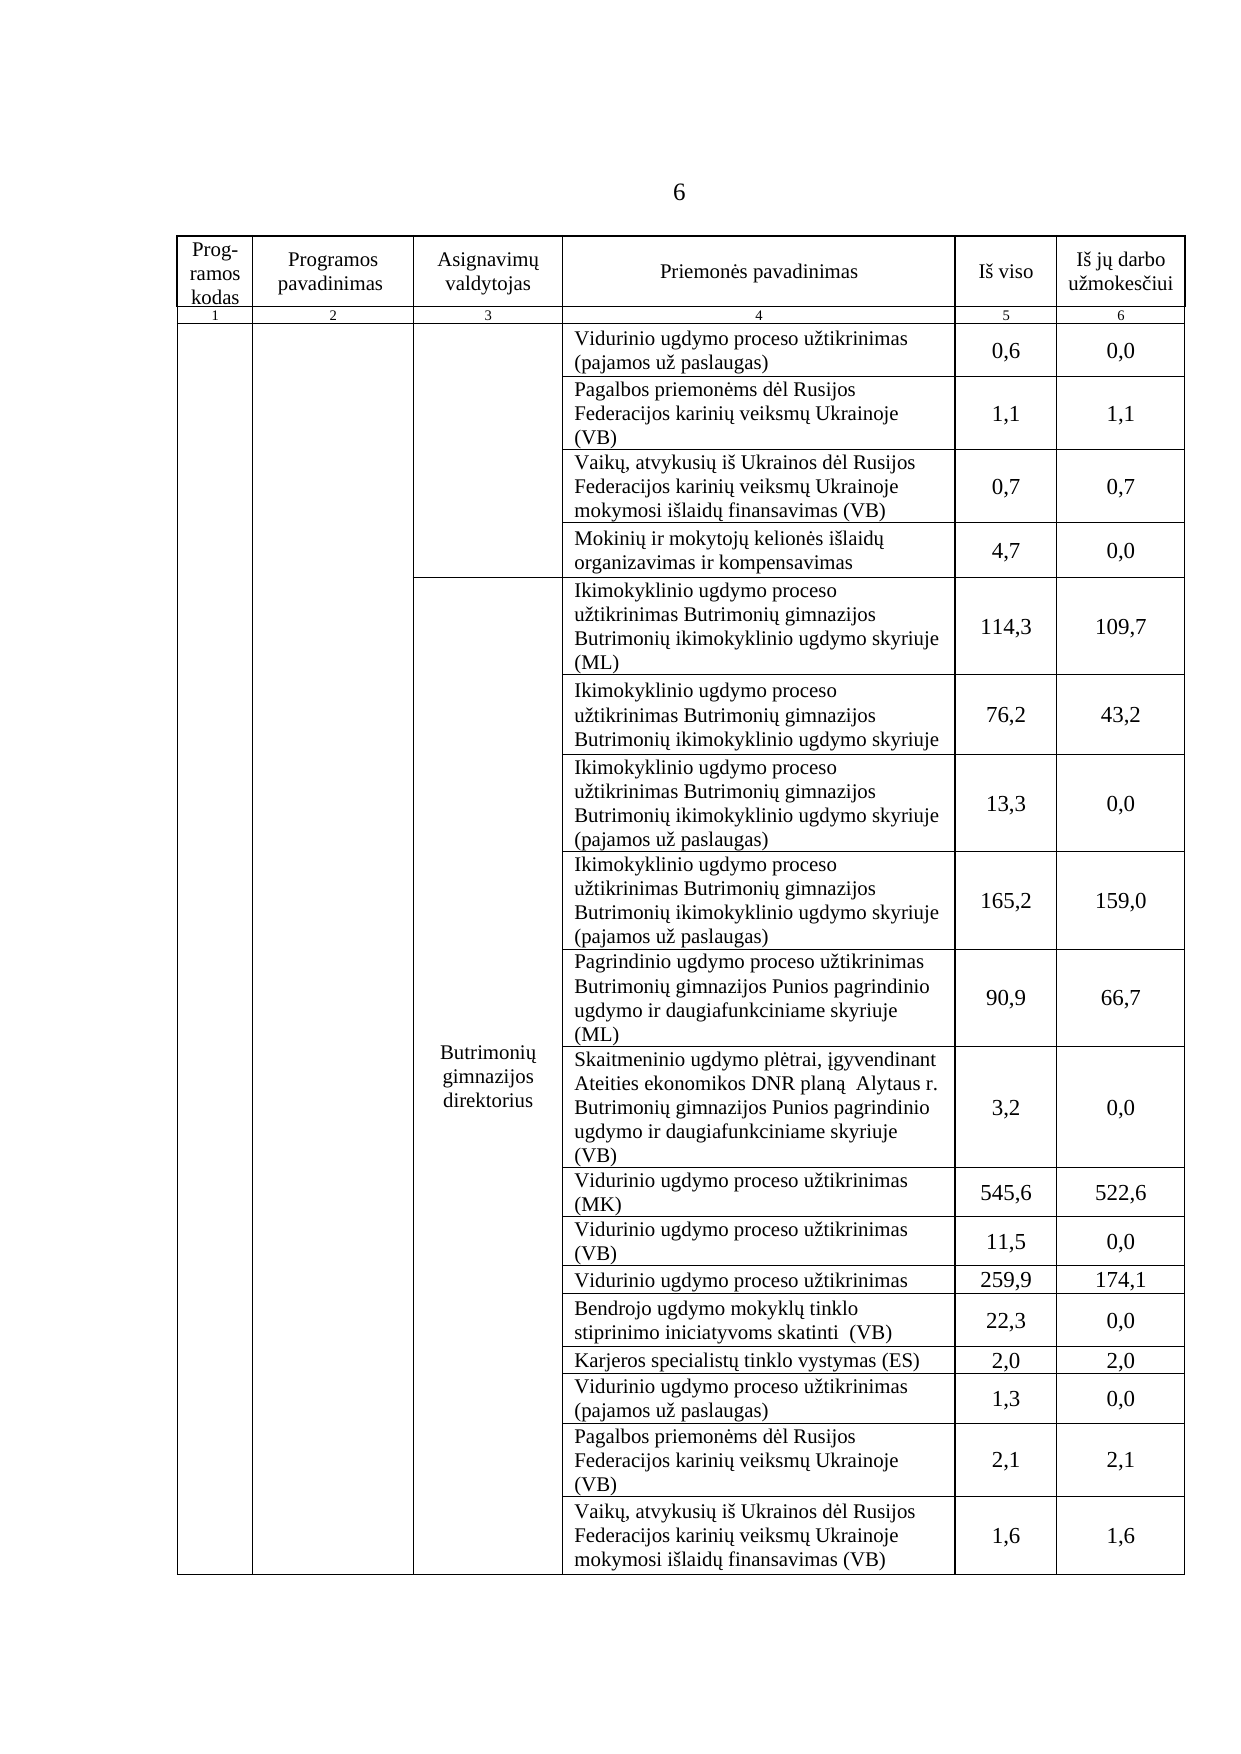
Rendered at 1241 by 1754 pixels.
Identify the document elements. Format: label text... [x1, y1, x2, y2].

table_cell 5 [956, 307, 1056, 323]
table_cell 13,3 [956, 755, 1056, 851]
table_cell Ikimokyklinio ugdymo proceso užtikrinimas Butrimonių gimnazijos Butrimonių ikimokyklinio ugdymo skyriuje (pajamos už paslaugas) [563, 755, 954, 851]
table_cell Butrimonių gimnazijos direktorius [414, 578, 562, 1574]
table_header Prog-ramos kodas [178, 237, 252, 306]
table_cell Vidurinio ugdymo proceso užtikrinimas (MK) [563, 1168, 954, 1216]
table_cell Pagalbos priemonėms dėl Rusijos Federacijos karinių veiksmų Ukrainoje (VB) [563, 1424, 954, 1496]
table_header Priemonės pavadinimas [563, 237, 954, 306]
table_cell [1185, 1046, 1208, 1167]
table_cell [1185, 577, 1208, 674]
table_cell 114,3 [956, 578, 1056, 674]
table_cell 2,1 [1057, 1424, 1184, 1496]
table_cell [1185, 1423, 1208, 1496]
table_cell 165,2 [956, 852, 1056, 948]
table_cell 259,9 [956, 1266, 1056, 1293]
table_cell 22,3 [956, 1294, 1056, 1346]
table_cell 2,0 [956, 1347, 1056, 1373]
table_cell [1185, 1293, 1208, 1346]
table_cell Karjeros specialistų tinklo vystymas (ES) [563, 1347, 954, 1373]
table_cell 0,7 [956, 450, 1056, 522]
table_cell [1185, 754, 1208, 851]
table_cell 1,6 [1057, 1497, 1184, 1574]
table_cell 2 [253, 307, 413, 323]
table_cell 0,0 [1057, 1217, 1184, 1265]
table_cell Ikimokyklinio ugdymo proceso užtikrinimas Butrimonių gimnazijos Butrimonių ikimokyklinio ugdymo skyriuje [563, 675, 954, 754]
table_cell 0,0 [1057, 1374, 1184, 1422]
table_cell [1185, 376, 1208, 449]
table_cell 66,7 [1057, 950, 1184, 1046]
table_cell Vidurinio ugdymo proceso užtikrinimas (pajamos už paslaugas) [563, 1374, 954, 1422]
table_cell [1186, 279, 1208, 306]
table_cell [1185, 674, 1208, 754]
table_cell [1185, 1496, 1208, 1574]
table_cell 2,1 [956, 1424, 1056, 1496]
table_cell 0,6 [956, 324, 1056, 376]
table_cell Vidurinio ugdymo proceso užtikrinimas (pajamos už paslaugas) [563, 324, 954, 376]
table_cell [1185, 1265, 1208, 1293]
table_cell 0,7 [1057, 450, 1184, 522]
table_cell Vaikų, atvykusių iš Ukrainos dėl Rusijos Federacijos karinių veiksmų Ukrainoje mokymosi išlaidų finansavimas (VB) [563, 1497, 954, 1574]
table_cell 174,1 [1057, 1266, 1184, 1293]
table_cell 76,2 [956, 675, 1056, 754]
table_cell Pagrindinio ugdymo proceso užtikrinimas Butrimonių gimnazijos Punios pagrindinio ugdymo ir daugiafunkciniame skyriuje (ML) [563, 950, 954, 1046]
table_cell [1185, 851, 1208, 948]
table_cell [1185, 1373, 1208, 1422]
table_cell Vidurinio ugdymo proceso užtikrinimas [563, 1266, 954, 1293]
table_cell 1,1 [956, 377, 1056, 449]
table_cell [1185, 449, 1208, 522]
table_cell 522,6 [1057, 1168, 1184, 1216]
table_cell [178, 324, 252, 1574]
table_cell 6 [1057, 307, 1184, 323]
table_cell 1 [178, 307, 252, 323]
table_cell 4 [563, 307, 954, 323]
table_cell 545,6 [956, 1168, 1056, 1216]
table_cell 3 [414, 307, 562, 323]
table_cell [414, 324, 562, 577]
table_cell [1185, 1346, 1208, 1373]
table_cell [1185, 522, 1208, 577]
table_cell 0,0 [1057, 1294, 1184, 1346]
table_header Iš viso [956, 237, 1056, 306]
table_cell 4,7 [956, 523, 1056, 577]
table_cell Ikimokyklinio ugdymo proceso užtikrinimas Butrimonių gimnazijos Butrimonių ikimokyklinio ugdymo skyriuje (ML) [563, 578, 954, 674]
table_cell [1185, 949, 1208, 1046]
table_header Iš jų darbo užmokesčiui [1057, 237, 1184, 306]
table_cell 159,0 [1057, 852, 1184, 948]
table_cell 0,0 [1057, 1047, 1184, 1167]
table_cell 3,2 [956, 1047, 1056, 1167]
table_cell 0,0 [1057, 324, 1184, 376]
table_cell 0,0 [1057, 523, 1184, 577]
table_cell Pagalbos priemonėms dėl Rusijos Federacijos karinių veiksmų Ukrainoje (VB) [563, 377, 954, 449]
table_cell Vidurinio ugdymo proceso užtikrinimas (VB) [563, 1217, 954, 1265]
table_cell [1185, 323, 1208, 376]
table_header Programos pavadinimas [253, 237, 413, 306]
table_cell Bendrojo ugdymo mokyklų tinklo stiprinimo iniciatyvoms skatinti (VB) [563, 1294, 954, 1346]
table_cell [1185, 1167, 1208, 1216]
table_cell 109,7 [1057, 578, 1184, 674]
table_cell 90,9 [956, 950, 1056, 1046]
table_header Asignavimų valdytojas [414, 237, 562, 306]
table_cell 43,2 [1057, 675, 1184, 754]
table_cell 1,6 [956, 1497, 1056, 1574]
table_cell 1,3 [956, 1374, 1056, 1422]
table_cell [1185, 1216, 1208, 1265]
table_cell Mokinių ir mokytojų kelionės išlaidų organizavimas ir kompensavimas [563, 523, 954, 577]
table_cell 1,1 [1057, 377, 1184, 449]
table_cell Ikimokyklinio ugdymo proceso užtikrinimas Butrimonių gimnazijos Butrimonių ikimokyklinio ugdymo skyriuje (pajamos už paslaugas) [563, 852, 954, 948]
table_cell Vaikų, atvykusių iš Ukrainos dėl Rusijos Federacijos karinių veiksmų Ukrainoje mokymosi išlaidų finansavimas (VB) [563, 450, 954, 522]
table_cell 11,5 [956, 1217, 1056, 1265]
table_cell [1185, 306, 1208, 323]
table_cell 0,0 [1057, 755, 1184, 851]
table_cell Skaitmeninio ugdymo plėtrai, įgyvendinant Ateities ekonomikos DNR planą Alytaus r. Butrimonių gimnazijos Punios pagrindinio ugdymo ir daugiafunkciniame skyriuje (VB) [563, 1047, 954, 1167]
table_header [1186, 235, 1208, 279]
table_cell [253, 324, 413, 1574]
table_cell 2,0 [1057, 1347, 1184, 1373]
